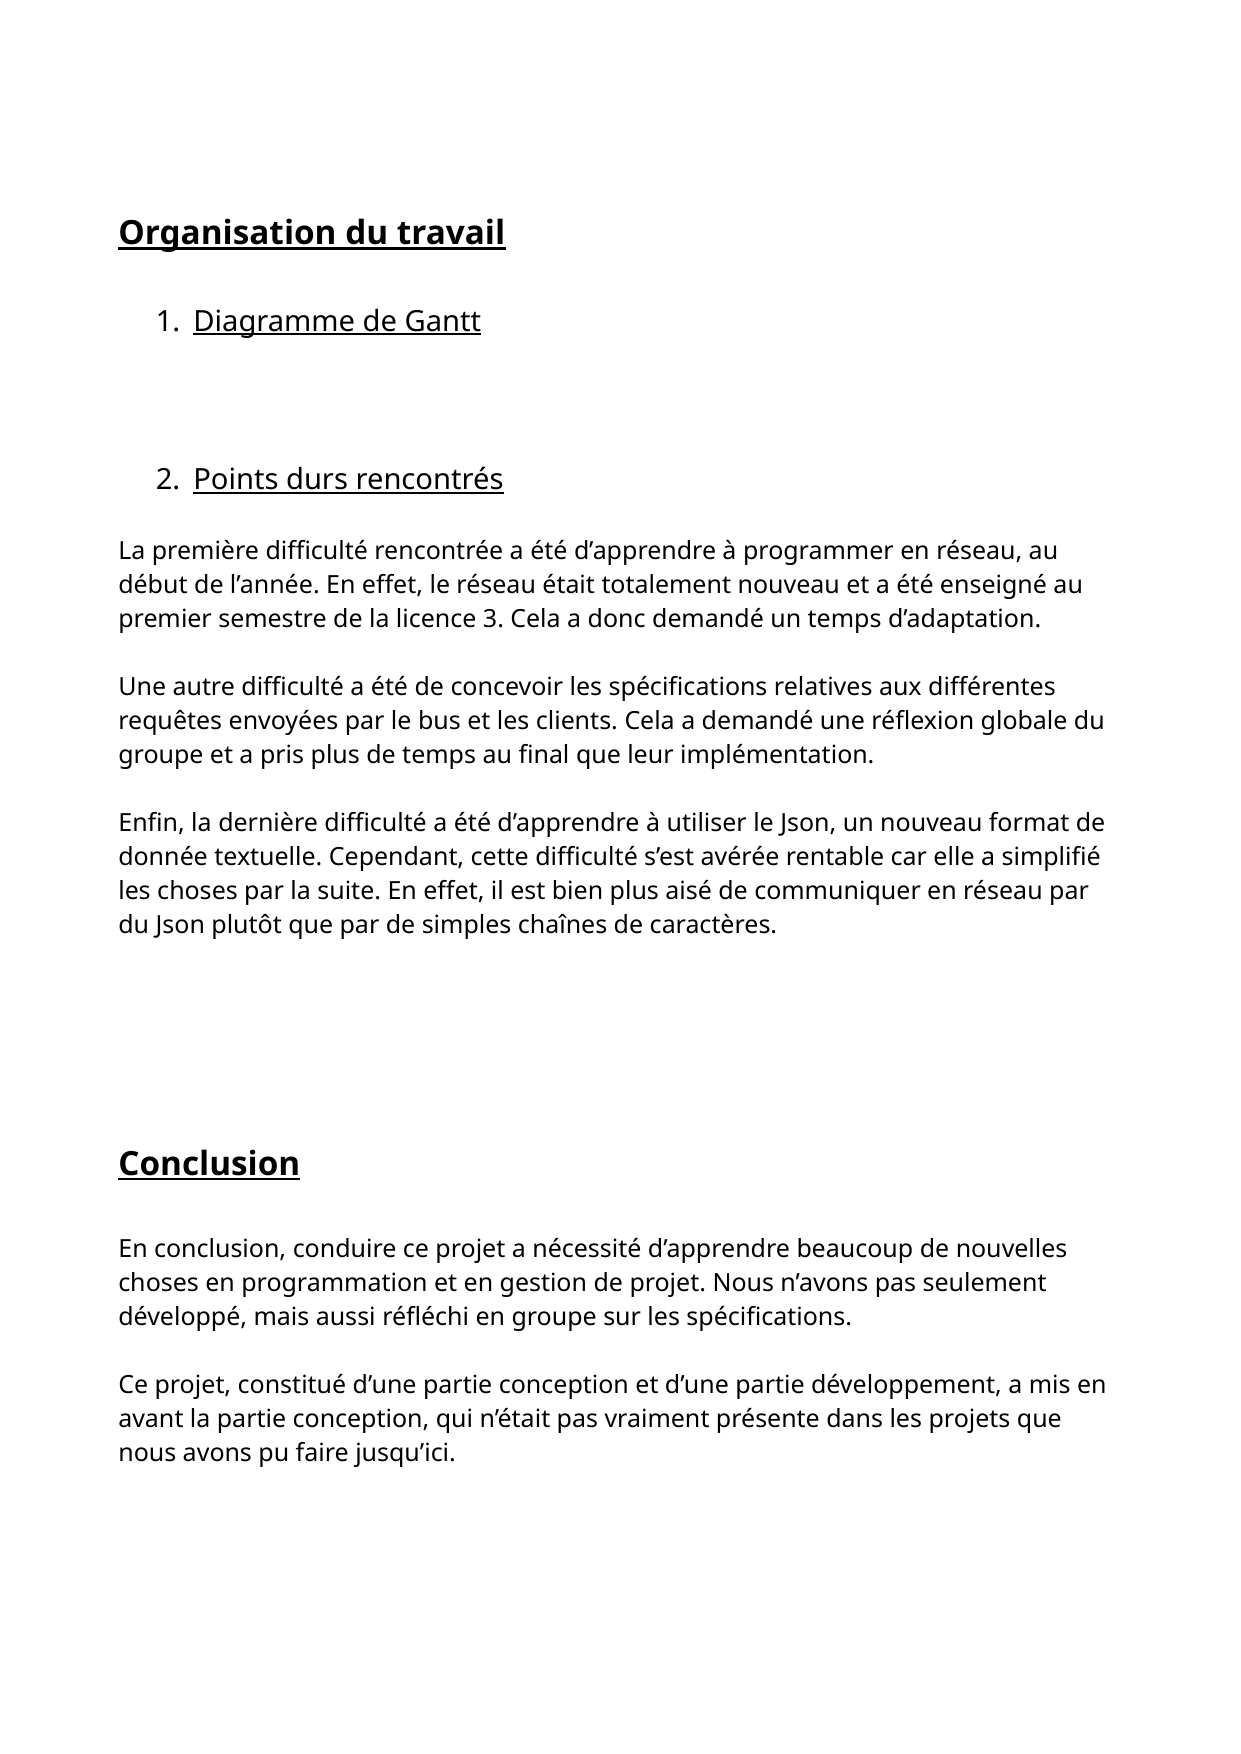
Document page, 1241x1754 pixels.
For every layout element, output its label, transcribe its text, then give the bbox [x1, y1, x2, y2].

list Diagramme de Gantt [156, 300, 1122, 339]
text Organisation du travail [118, 209, 1122, 254]
text Conclusion [118, 1139, 1122, 1185]
text Une autre difficulté a été de concevoir les spécifications relatives aux différentes requêtes envoyées par le bus et les clients. Cela a demandé une réflexion globale du groupe et a pris plus de temps au final que leur implémentation. [118, 668, 1122, 771]
text Ce projet, constitué d’une partie conception et d’une partie développement, a mis en avant la partie conception, qui n’était pas vraiment présente dans les projets que nous avons pu faire jusqu’ici. [118, 1367, 1122, 1469]
text Enfin, la dernière difficulté a été d’apprendre à utiliser le Json, un nouveau format de donnée textuelle. Cependant, cette difficulté s’est avérée rentable car elle a simplifié les choses par la suite. En effet, il est bien plus aisé de communiquer en réseau par du Json plutôt que par de simples chaînes de caractères. [118, 805, 1122, 941]
text La première difficulté rencontrée a été d’apprendre à programmer en réseau, au début de l’année. En effet, le réseau était totalement nouveau et a été enseigné au premier semestre de la licence 3. Cela a donc demandé un temps d’adaptation. [118, 532, 1122, 634]
list Points durs rencontrés [156, 458, 1122, 498]
text En conclusion, conduire ce projet a nécessité d’apprendre beaucoup de nouvelles choses en programmation et en gestion de projet. Nous n’avons pas seulement développé, mais aussi réfléchi en groupe sur les spécifications. [118, 1230, 1122, 1332]
